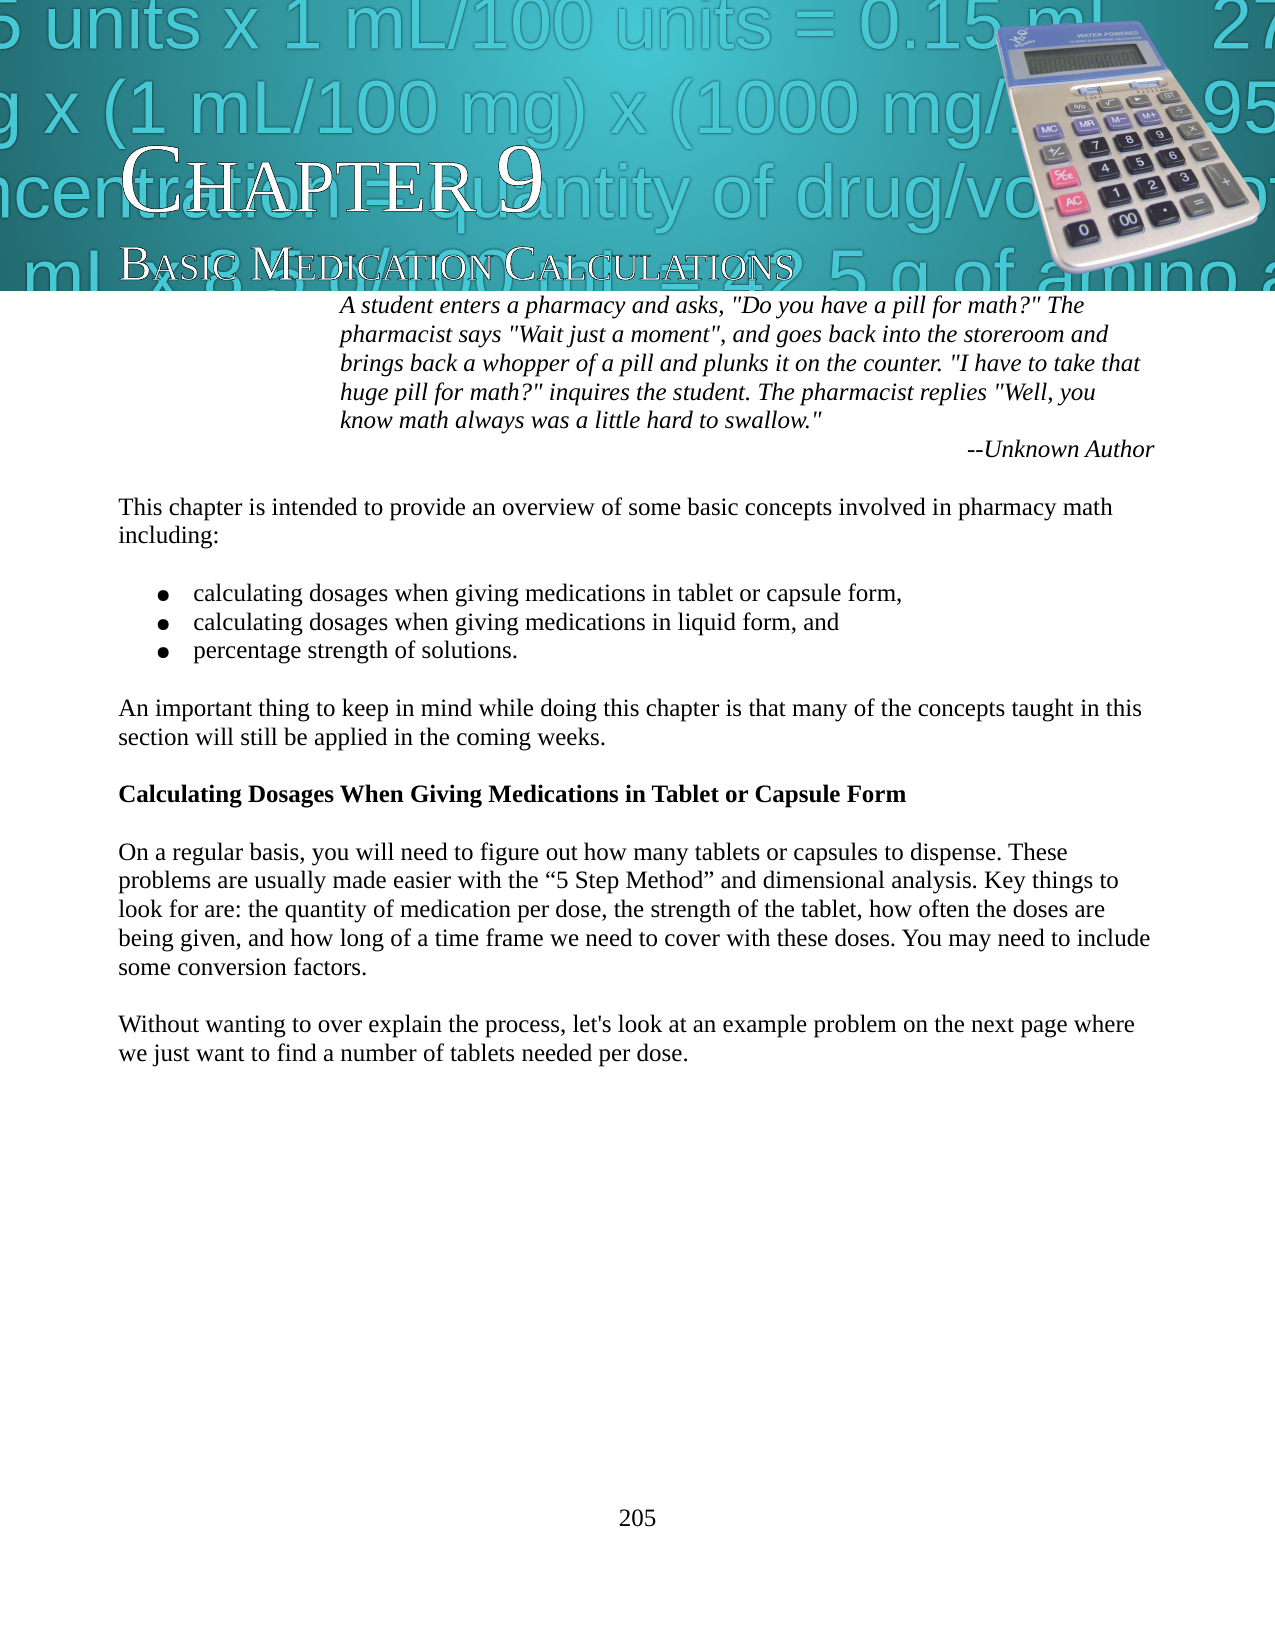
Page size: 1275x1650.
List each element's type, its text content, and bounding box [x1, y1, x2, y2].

text An important thing to keep in mind while doing this chapter is that many of the concepts taught in this section will still be applied in the coming weeks. [118, 693, 1157, 751]
list percentage strength of solutions. [156, 636, 1157, 664]
list calculating dosages when giving medications in tablet or capsule form, [156, 578, 1157, 607]
text A student enters a pharmacy and asks, "Do you have a pill for math?" The pharmacist says "Wait just a moment", and goes back into the storeroom and brings back a whopper of a pill and plunks it on the counter. "I have to take that huge pill for math?" inquires the student. The pharmacist replies "Well, you know math always was a little hard to swallow." [340, 291, 1157, 434]
text This chapter is intended to provide an overview of some basic concepts involved in pharmacy math including: [118, 492, 1157, 549]
text On a regular basis, you will need to figure out how many tablets or capsules to dispense. These problems are usually made easier with the “5 Step Method” and dimensional analysis. Key things to look for are: the quantity of medication per dose, the strength of the tablet, how often the doses are being given, and how long of a time frame we need to cover with these doses. You may need to include some conversion factors. [118, 837, 1157, 981]
picture [0, 0, 1275, 291]
list calculating dosages when giving medications in liquid form, and [156, 607, 1157, 636]
text Calculating Dosages When Giving Medications in Tablet or Capsule Form [118, 779, 1157, 808]
text Without wanting to over explain the process, let's look at an example problem on the next page where we just want to find a number of tablets needed per dose. [118, 1009, 1157, 1067]
text --Unknown Author [118, 434, 1157, 463]
